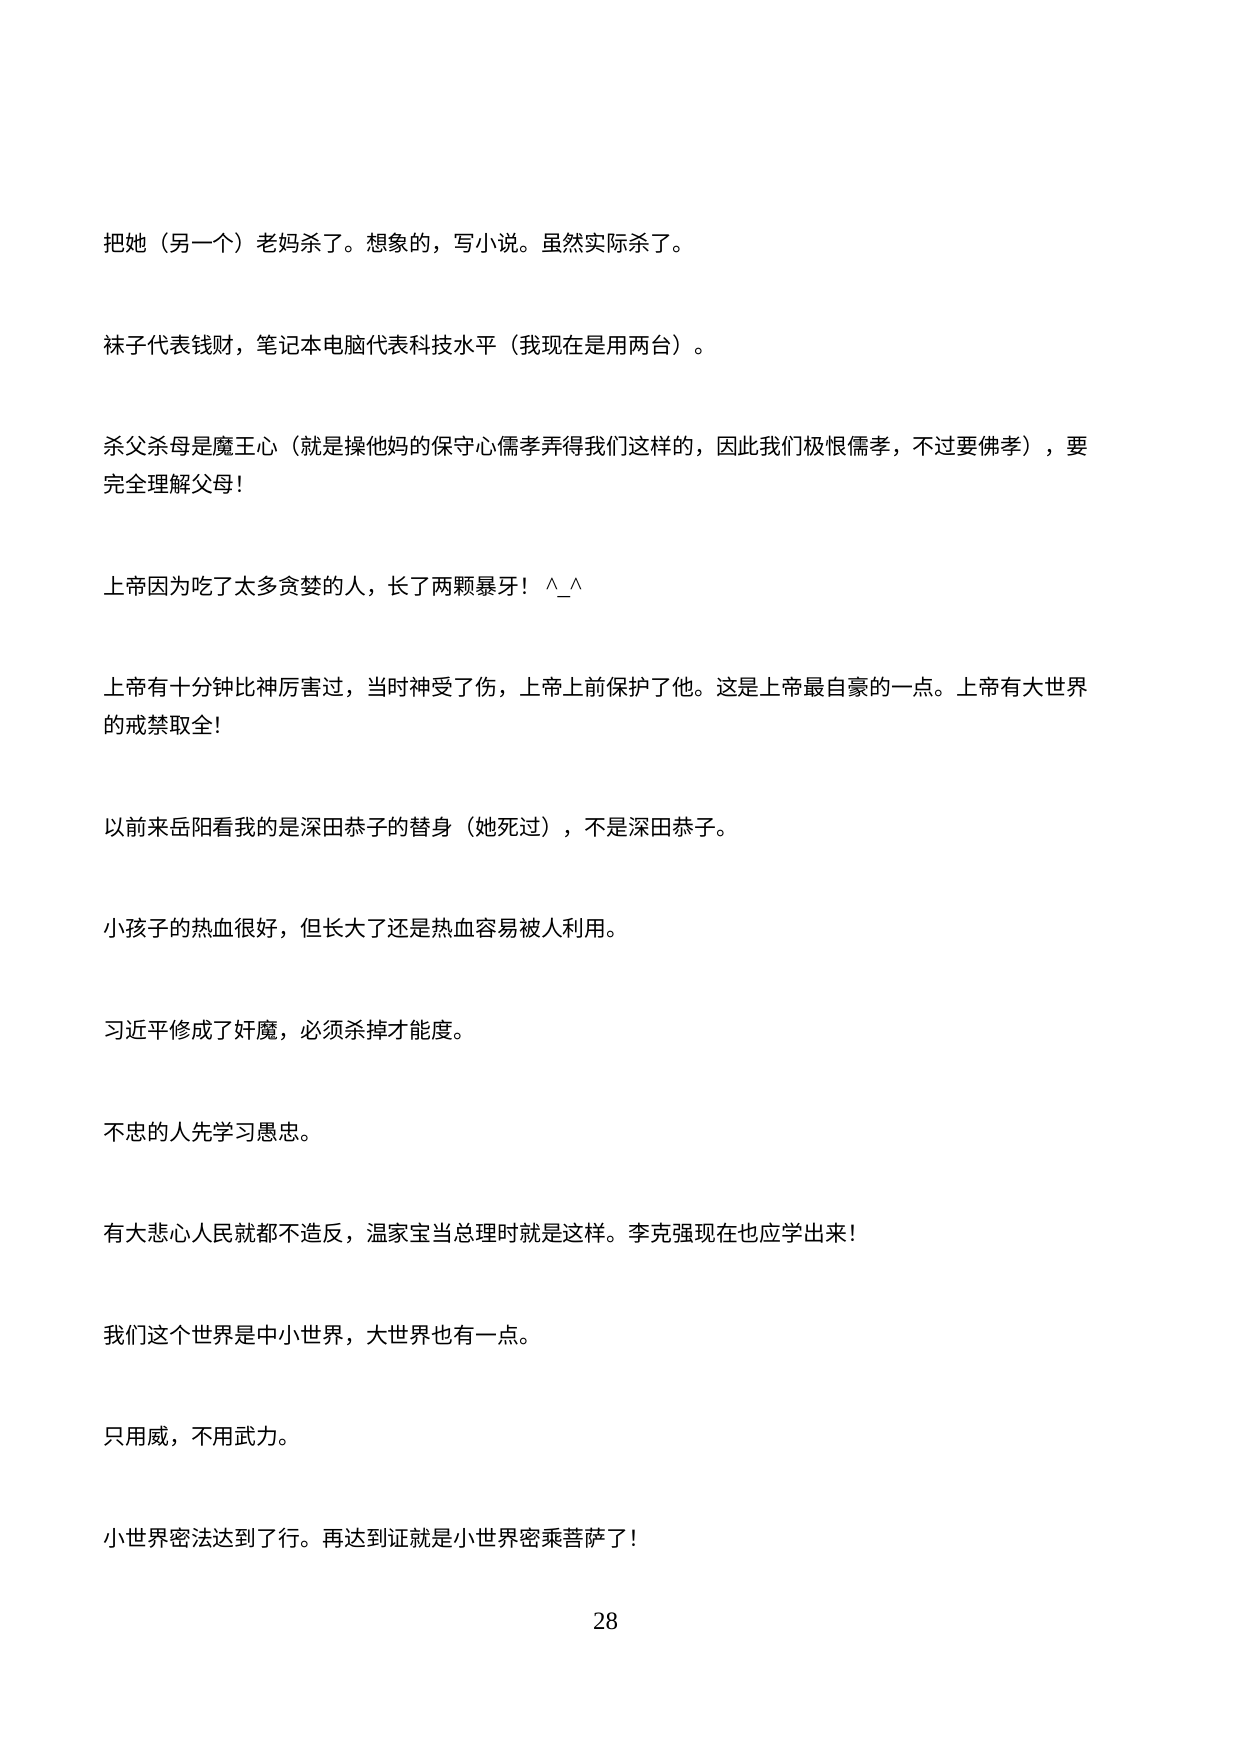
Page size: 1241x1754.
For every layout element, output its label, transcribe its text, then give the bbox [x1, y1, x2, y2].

text 不忠的人先学习愚忠。 [103, 1114, 1107, 1146]
text 以前来岳阳看我的是深田恭子的替身（她死过），不是深田恭子。 [103, 810, 1107, 841]
text 小世界密法达到了行。再达到证就是小世界密乘菩萨了！ [103, 1521, 1107, 1552]
text 有大悲心人民就都不造反，温家宝当总理时就是这样。李克强现在也应学出来！ [103, 1216, 1107, 1248]
text 小孩子的热血很好，但长大了还是热血容易被人利用。 [103, 911, 1107, 943]
text 上帝因为吃了太多贪婪的人，长了两颗暴牙！ ^_^ [103, 569, 1107, 600]
text 我们这个世界是中小世界，大世界也有一点。 [103, 1318, 1107, 1349]
text 杀父杀母是魔王心（就是操他妈的保守心儒孝弄得我们这样的，因此我们极恨儒孝，不过要佛孝），要完全理解父母！ [103, 429, 1107, 499]
text 把她（另一个）老妈杀了。想象的，写小说。虽然实际杀了。 [103, 226, 1107, 258]
text 袜子代表钱财，笔记本电脑代表科技水平（我现在是用两台）。 [103, 328, 1107, 359]
text 只用威，不用武力。 [103, 1419, 1107, 1451]
text 习近平修成了奸魔，必须杀掉才能度。 [103, 1013, 1107, 1044]
text 上帝有十分钟比神厉害过，当时神受了伤，上帝上前保护了他。这是上帝最自豪的一点。上帝有大世界的戒禁取全！ [103, 670, 1107, 740]
